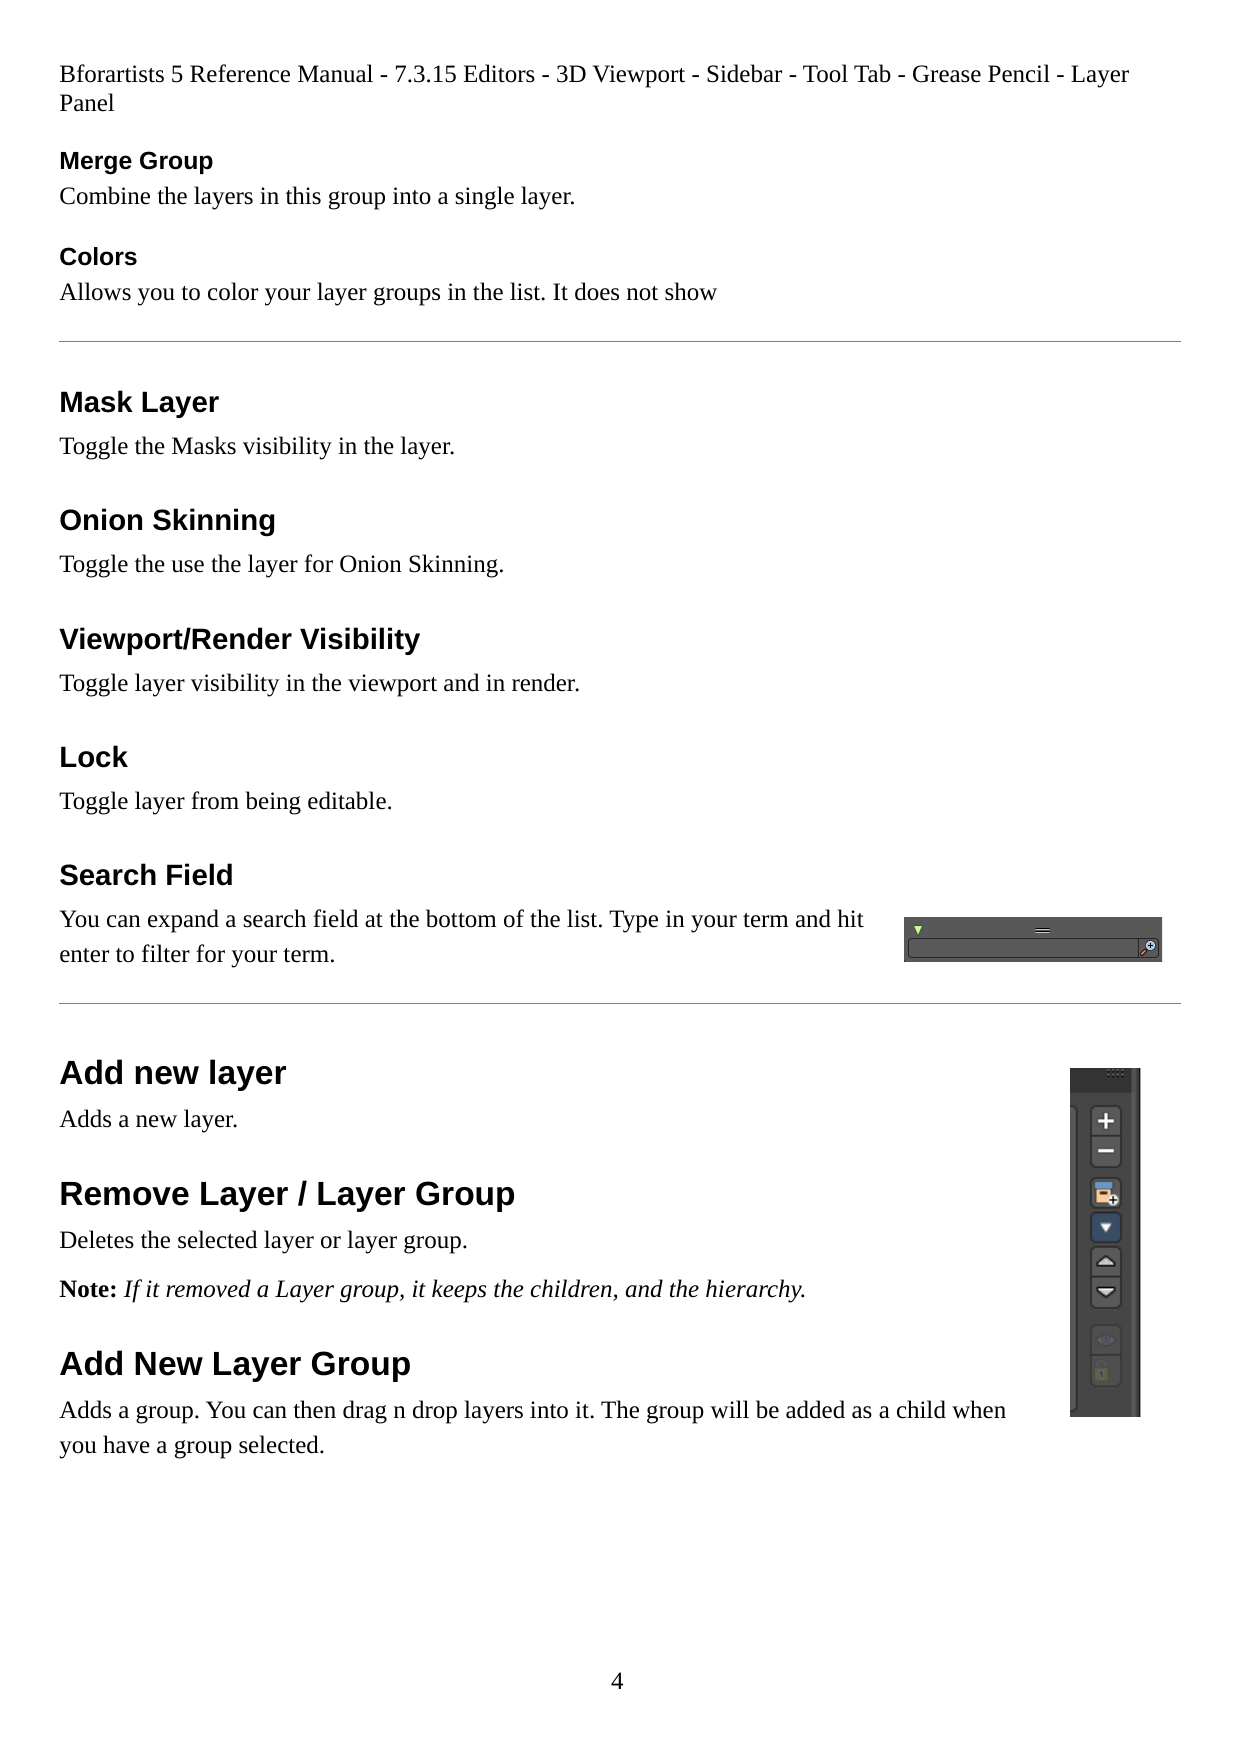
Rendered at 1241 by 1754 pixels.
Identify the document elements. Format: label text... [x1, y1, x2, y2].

subtitle [1141, 1174, 1181, 1213]
text Combine the layers in this group into a single layer. [59, 181, 1181, 209]
subtitle Add New Layer Group [59, 1344, 1070, 1383]
text Note: If it removed a Layer group, it keeps the children, and the hierarchy. [59, 1274, 1070, 1303]
text Deletes the selected layer or layer group. [59, 1225, 1070, 1254]
text Adds a group. You can then drag n drop layers into it. The group will be added as a child when you have a group selected. [59, 1395, 1181, 1459]
text Allows you to color your layer groups in the list. It does not show [59, 277, 1181, 306]
subtitle Viewport/Render Visibility [59, 622, 1181, 655]
subtitle Remove Layer / Layer Group [3, 1174, 1070, 1213]
subtitle Onion Skinning [59, 503, 1181, 537]
text Adds a new layer. [59, 1104, 1070, 1133]
subtitle Colors [59, 242, 1181, 271]
picture [1070, 1068, 1141, 1417]
subtitle Mask Layer [59, 385, 1181, 419]
subtitle [1141, 1344, 1181, 1383]
text Toggle layer visibility in the viewport and in render. [59, 668, 1181, 697]
text Toggle the use the layer for Onion Skinning. [59, 549, 1181, 578]
text [1141, 1104, 1181, 1133]
subtitle Search Field [59, 858, 1181, 892]
text You can expand a search field at the bottom of the list. Type in your term and hit enter to filter for your term. [59, 904, 1181, 968]
picture [904, 917, 1163, 962]
subtitle Merge Group [59, 146, 1181, 174]
text [1141, 1225, 1181, 1254]
text Toggle layer from being editable. [59, 786, 1181, 815]
subtitle Add new layer [59, 1053, 1181, 1092]
text Toggle the Masks visibility in the layer. [59, 431, 1181, 460]
subtitle Lock [59, 740, 1181, 774]
